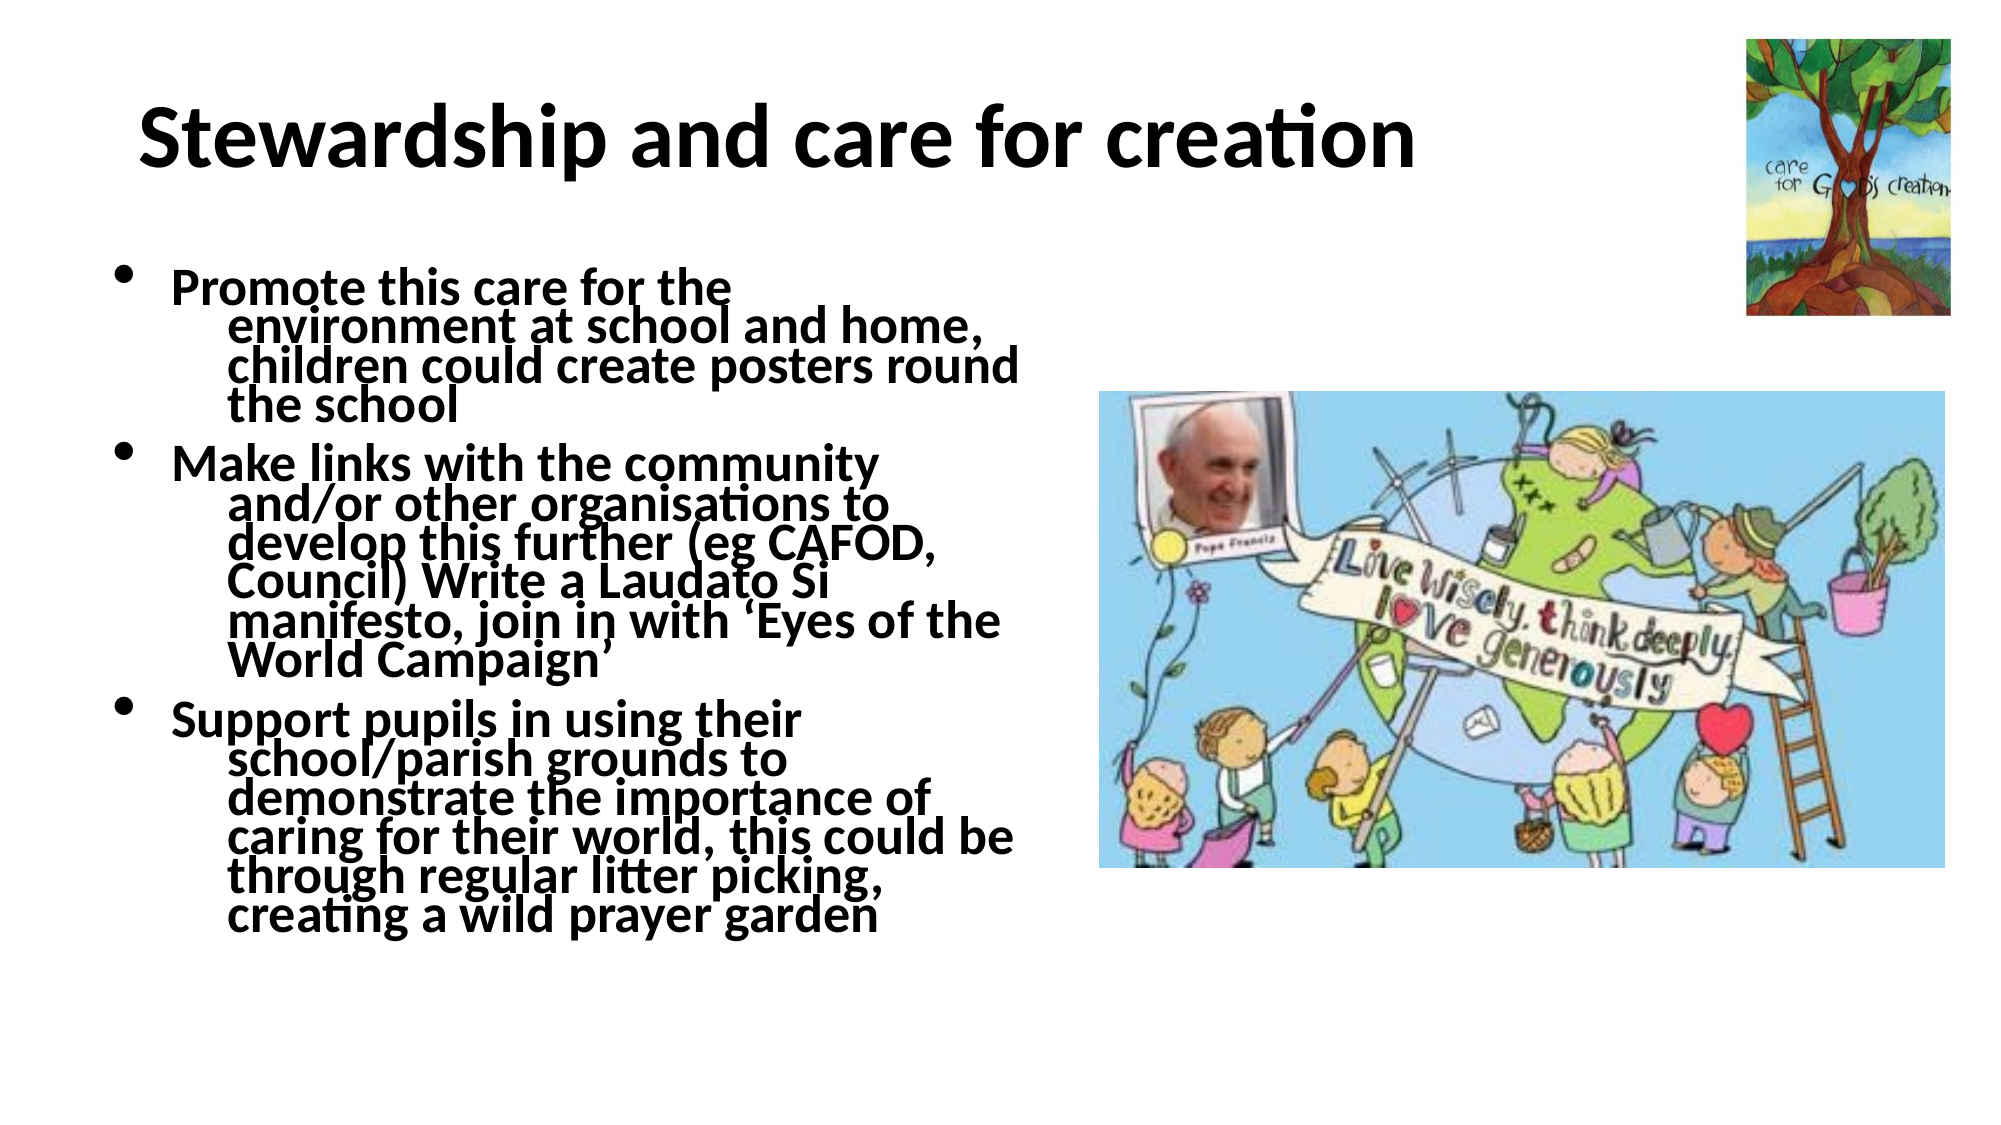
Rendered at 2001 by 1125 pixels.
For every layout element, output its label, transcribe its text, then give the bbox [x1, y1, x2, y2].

list Promote this care for the environment at school and home, children could create posters round the school Make links with the community and/or other organisations to develop this further (eg CAFOD, Council) Write a Laudato Si manifesto, join in with ‘Eyes of the World Campaign’ Support pupils in using their school/parish grounds to demonstrate the importance of caring for their world, this could be through regular litter picking, creating a wild prayer garden [99, 266, 1046, 1038]
picture [1099, 391, 1945, 868]
picture [1735, 31, 1963, 328]
title Stewardship and care for creation [123, 31, 1613, 244]
